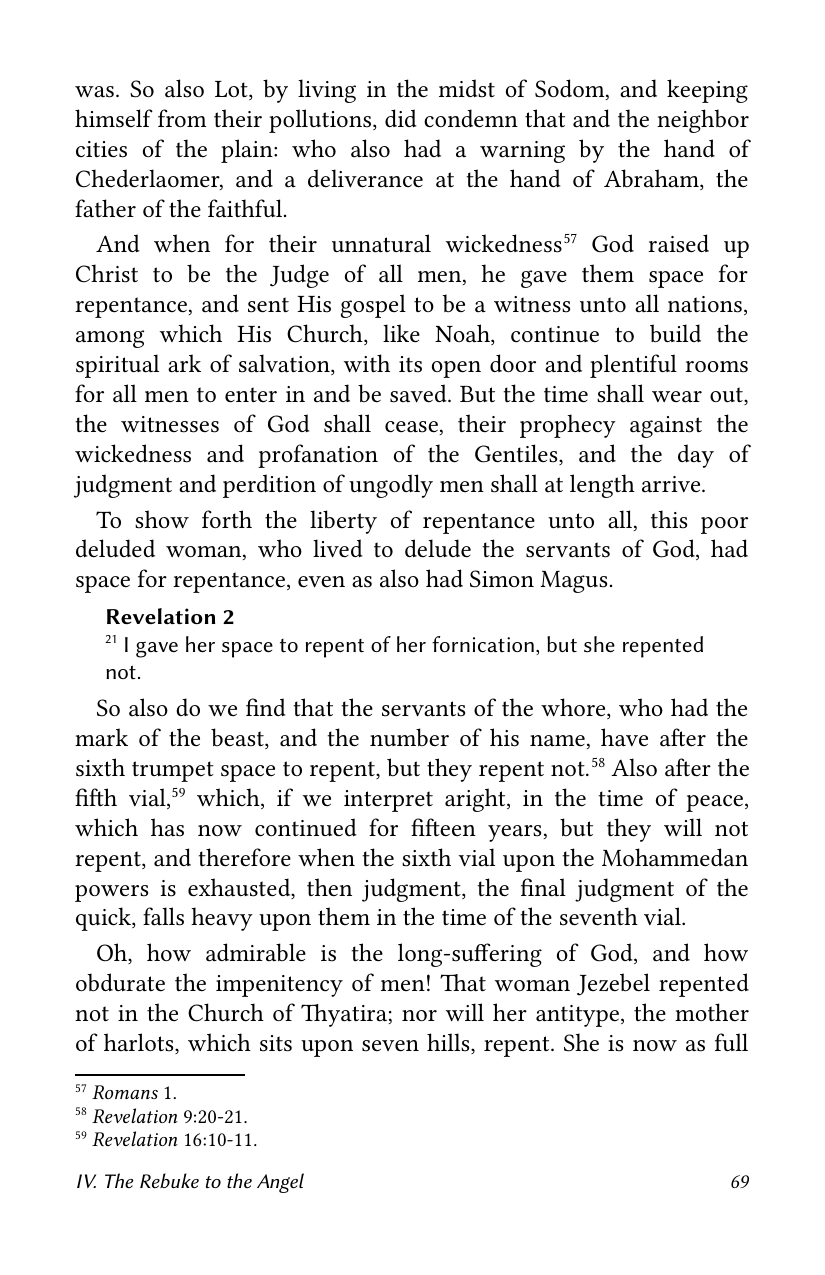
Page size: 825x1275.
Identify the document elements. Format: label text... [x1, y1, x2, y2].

text To show forth the liberty of repentance unto all, this poor deluded woman, who lived to delude the servants of God, had space for repentance, even as also had Simon Magus. [75, 506, 750, 594]
text So also do we find that the servants of the whore, who had the mark of the beast, and the number of his name, have after the sixth trumpet space to repent, but they repent not. Also after the fifth vial, which, if we interpret aright, in the time of peace, which has now continued for fifteen years, but they will not repent, and therefore when the sixth vial upon the Mohammedan powers is exhausted, then judgment, the final judgment of the quick, falls heavy upon them in the time of the seventh vial. [75, 694, 750, 932]
text Oh, how admirable is the long-suffering of God, and how obdurate the impenitency of men! That woman Jezebel repented not in the Church of Thyatira; nor will her antitype, the mother of harlots, which sits upon seven hills, repent. She is now as full [75, 939, 750, 1058]
text 21 I gave her space to repent of her fornication, but she repented not. [105, 632, 720, 685]
text Romans 1. [75, 1081, 750, 1104]
text was. So also Lot, by living in the midst of Sodom, and keeping himself from their pollutions, did condemn that and the neighbor cities of the plain: who also had a warning by the hand of Chederlaomer, and a deliverance at the hand of Abraham, the father of the faithful. [75, 75, 750, 223]
text Revelation 2 [105, 604, 750, 630]
text Revelation 9:20-21. [75, 1104, 750, 1128]
text And when for their unnatural wickedness God raised up Christ to be the Judge of all men, he gave them space for repentance, and sent His gospel to be a witness unto all nations, among which His Church, like Noah, continue to build the spiritual ark of salvation, with its open door and plentiful rooms for all men to enter in and be saved. But the time shall wear out, the witnesses of God shall cease, their prophecy against the wickedness and profanation of the Gentiles, and the day of judgment and perdition of ungodly men shall at length arrive. [75, 231, 750, 498]
text Revelation 16:10-11. [75, 1128, 750, 1152]
